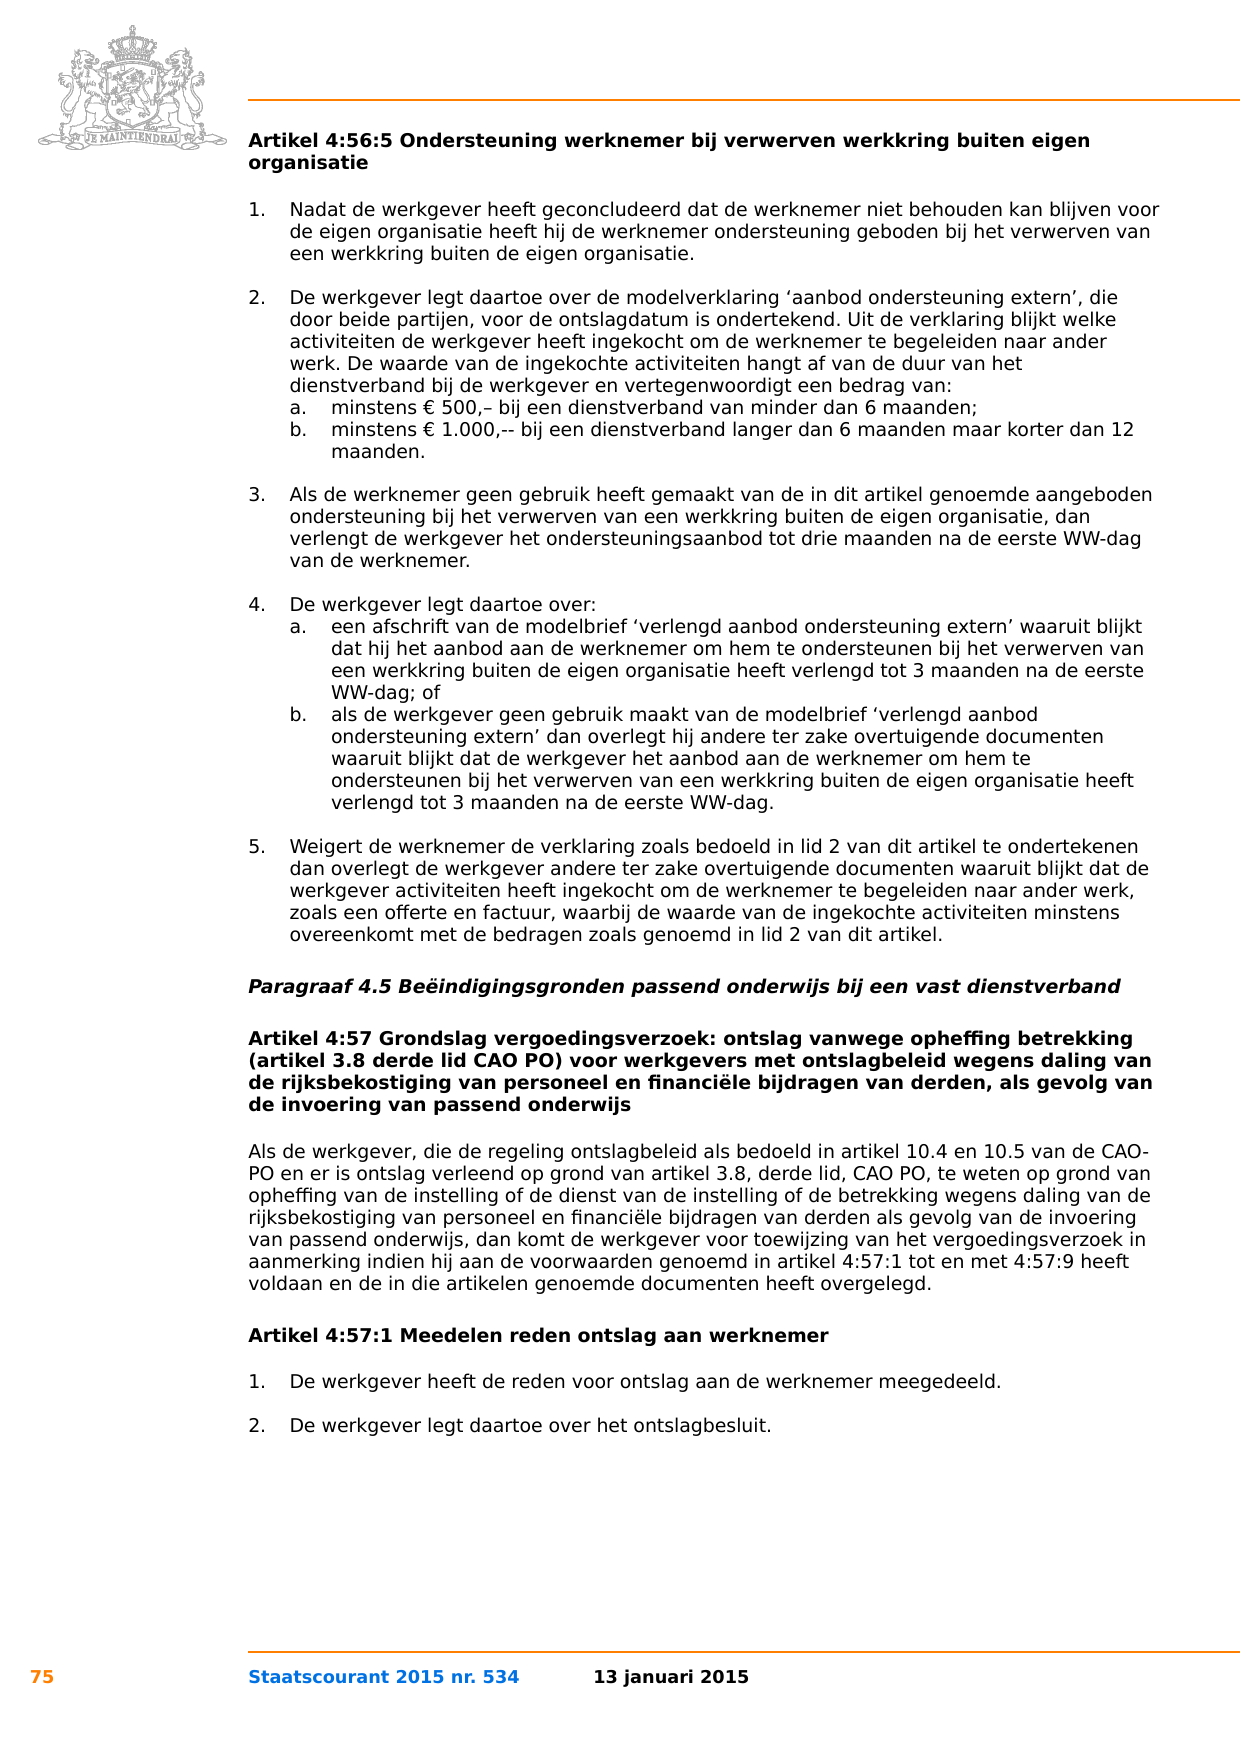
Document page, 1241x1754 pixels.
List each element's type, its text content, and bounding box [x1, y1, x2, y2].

text a. een afschrift van de modelbrief ‘verlengd aanbod ondersteuning extern’ waaruit blijkt dat hij het aanbod aan de werknemer om hem te ondersteunen bij het verwerven van een werkkring buiten de eigen organisatie heeft verlengd tot 3 maanden na de eerste WW-dag; of [289, 616, 1163, 704]
text 1. De werkgever heeft de reden voor ontslag aan de werknemer meegedeeld. [248, 1371, 1163, 1393]
text 2. De werkgever legt daartoe over het ontslagbesluit. [248, 1415, 1163, 1437]
text b. als de werkgever geen gebruik maakt van de modelbrief ‘verlengd aanbod ondersteuning extern’ dan overlegt hij andere ter zake overtuigende documenten waaruit blijkt dat de werkgever het aanbod aan de werknemer om hem te ondersteunen bij het verwerven van een werkkring buiten de eigen organisatie heeft verlengd tot 3 maanden na de eerste WW-dag. [289, 704, 1163, 814]
picture [38, 25, 227, 150]
text Als de werkgever, die de regeling ontslagbeleid als bedoeld in artikel 10.4 en 10.5 van de CAO-PO en er is ontslag verleend op grond van artikel 3.8, derde lid, CAO PO, te weten op grond van opheffing van de instelling of de dienst van de instelling of de betrekking wegens daling van de rijksbekostiging van personeel en financiële bijdragen van derden als gevolg van de invoering van passend onderwijs, dan komt de werkgever voor toewijzing van het vergoedingsverzoek in aanmerking indien hij aan de voorwaarden genoemd in artikel 4:57:1 tot en met 4:57:9 heeft voldaan en de in die artikelen genoemde documenten heeft overgelegd. [248, 1141, 1163, 1294]
subtitle Artikel 4:56:5 Ondersteuning werknemer bij verwerven werkkring buiten eigen organisatie [248, 130, 1163, 174]
subtitle Artikel 4:57 Grondslag vergoedingsverzoek: ontslag vanwege opheffing betrekking (artikel 3.8 derde lid CAO PO) voor werkgevers met ontslagbeleid wegens daling van de rijksbekostiging van personeel en financiële bijdragen van derden, als gevolg van de invoering van passend onderwijs [248, 1028, 1163, 1116]
subtitle Paragraaf 4.5 Beëindigingsgronden passend onderwijs bij een vast dienstverband [248, 976, 1163, 998]
text b. minstens € 1.000,-- bij een dienstverband langer dan 6 maanden maar korter dan 12 maanden. [289, 418, 1163, 462]
text 1. Nadat de werkgever heeft geconcludeerd dat de werknemer niet behouden kan blijven voor de eigen organisatie heeft hij de werknemer ondersteuning geboden bij het verwerven van een werkkring buiten de eigen organisatie. [248, 199, 1163, 265]
text 2. De werkgever legt daartoe over de modelverklaring ‘aanbod ondersteuning extern’, die door beide partijen, voor de ontslagdatum is ondertekend. Uit de verklaring blijkt welke activiteiten de werkgever heeft ingekocht om de werknemer te begeleiden naar ander werk. De waarde van de ingekochte activiteiten hangt af van de duur van het dienstverband bij de werkgever en vertegenwoordigt een bedrag van: [248, 287, 1163, 397]
text 4. De werkgever legt daartoe over: [248, 594, 1163, 616]
subtitle Artikel 4:57:1 Meedelen reden ontslag aan werknemer [248, 1324, 1163, 1346]
text a. minstens € 500,– bij een dienstverband van minder dan 6 maanden; [289, 397, 1163, 418]
text 5. Weigert de werknemer de verklaring zoals bedoeld in lid 2 van dit artikel te ondertekenen dan overlegt de werkgever andere ter zake overtuigende documenten waaruit blijkt dat de werkgever activiteiten heeft ingekocht om de werknemer te begeleiden naar ander werk, zoals een offerte en factuur, waarbij de waarde van de ingekochte activiteiten minstens overeenkomt met de bedragen zoals genoemd in lid 2 van dit artikel. [248, 836, 1163, 946]
text 3. Als de werknemer geen gebruik heeft gemaakt van de in dit artikel genoemde aangeboden ondersteuning bij het verwerven van een werkkring buiten de eigen organisatie, dan verlengt de werkgever het ondersteuningsaanbod tot drie maanden na de eerste WW-dag van de werknemer. [248, 484, 1163, 572]
